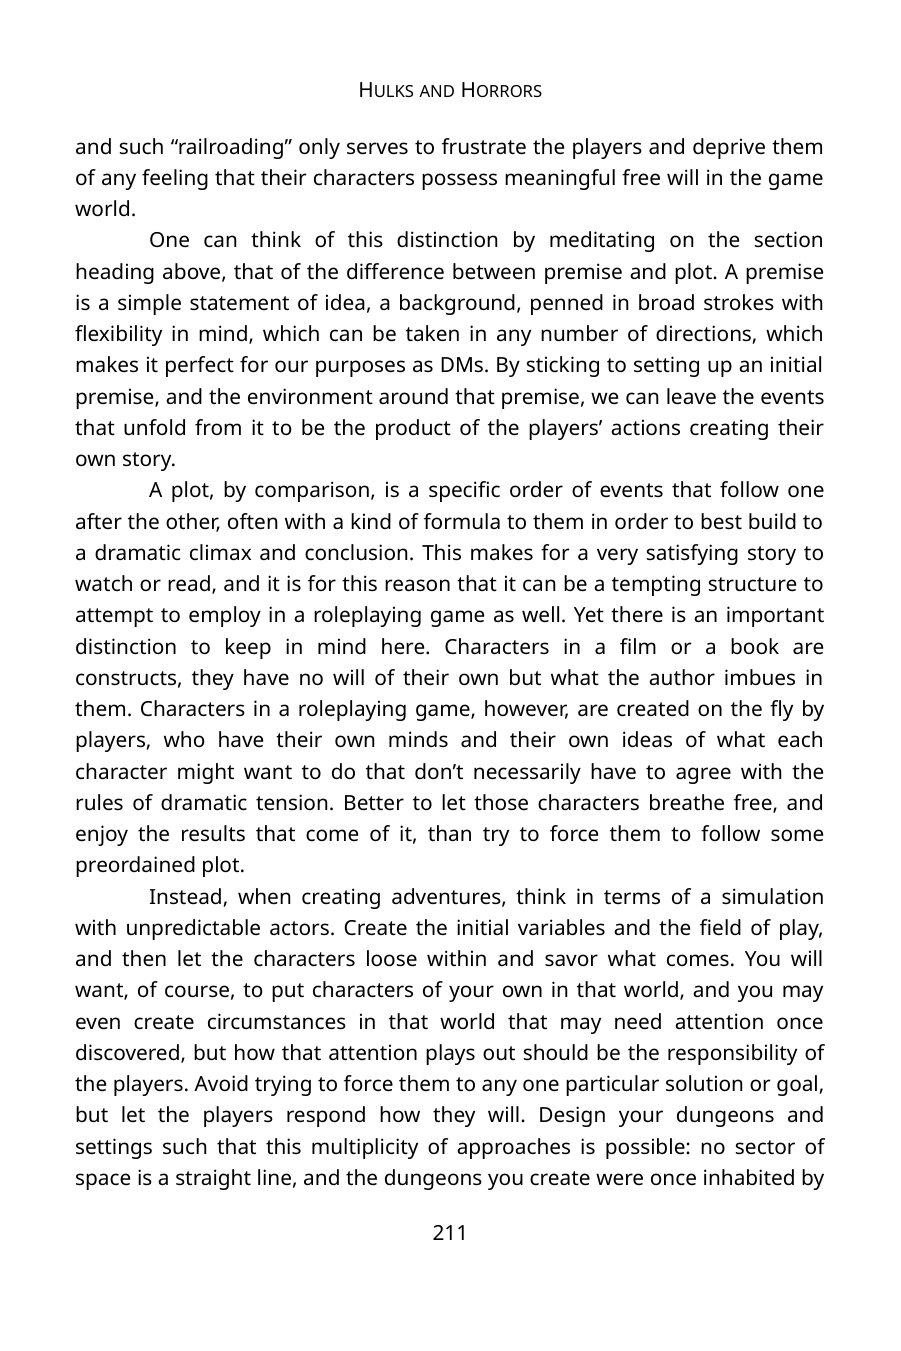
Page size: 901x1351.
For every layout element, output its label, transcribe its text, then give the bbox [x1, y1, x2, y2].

text and such “railroading” only serves to frustrate the players and deprive them of any feeling that their characters possess meaningful free will in the game world. [75, 132, 825, 223]
text A plot, by comparison, is a specific order of events that follow one after the other, often with a kind of formula to them in order to best build to a dramatic climax and conclusion. This makes for a very satisfying story to watch or read, and it is for this reason that it can be a tempting structure to attempt to employ in a roleplaying game as well. Yet there is an important distinction to keep in mind here. Characters in a film or a book are constructs, they have no will of their own but what the author imbues in them. Characters in a roleplaying game, however, are created on the fly by players, who have their own minds and their own ideas of what each character might want to do that don’t necessarily have to agree with the rules of dramatic tension. Better to let those characters breathe free, and enjoy the results that come of it, than try to force them to follow some preordained plot. [75, 476, 825, 879]
text Instead, when creating adventures, think in terms of a simulation with unpredictable actors. Create the initial variables and the field of play, and then let the characters loose within and savor what comes. You will want, of course, to put characters of your own in that world, and you may even create circumstances in that world that may need attention once discovered, but how that attention plays out should be the responsibility of the players. Avoid trying to force them to any one particular solution or goal, but let the players respond how they will. Design your dungeons and settings such that this multiplicity of approaches is possible: no sector of space is a straight line, and the dungeons you create were once inhabited by [75, 882, 825, 1192]
text One can think of this distinction by meditating on the section heading above, that of the difference between premise and plot. A premise is a simple statement of idea, a background, penned in broad strokes with flexibility in mind, which can be taken in any number of directions, which makes it perfect for our purposes as DMs. By sticking to setting up an initial premise, and the environment around that premise, we can leave the events that unfold from it to be the product of the players’ actions creating their own story. [75, 226, 825, 473]
